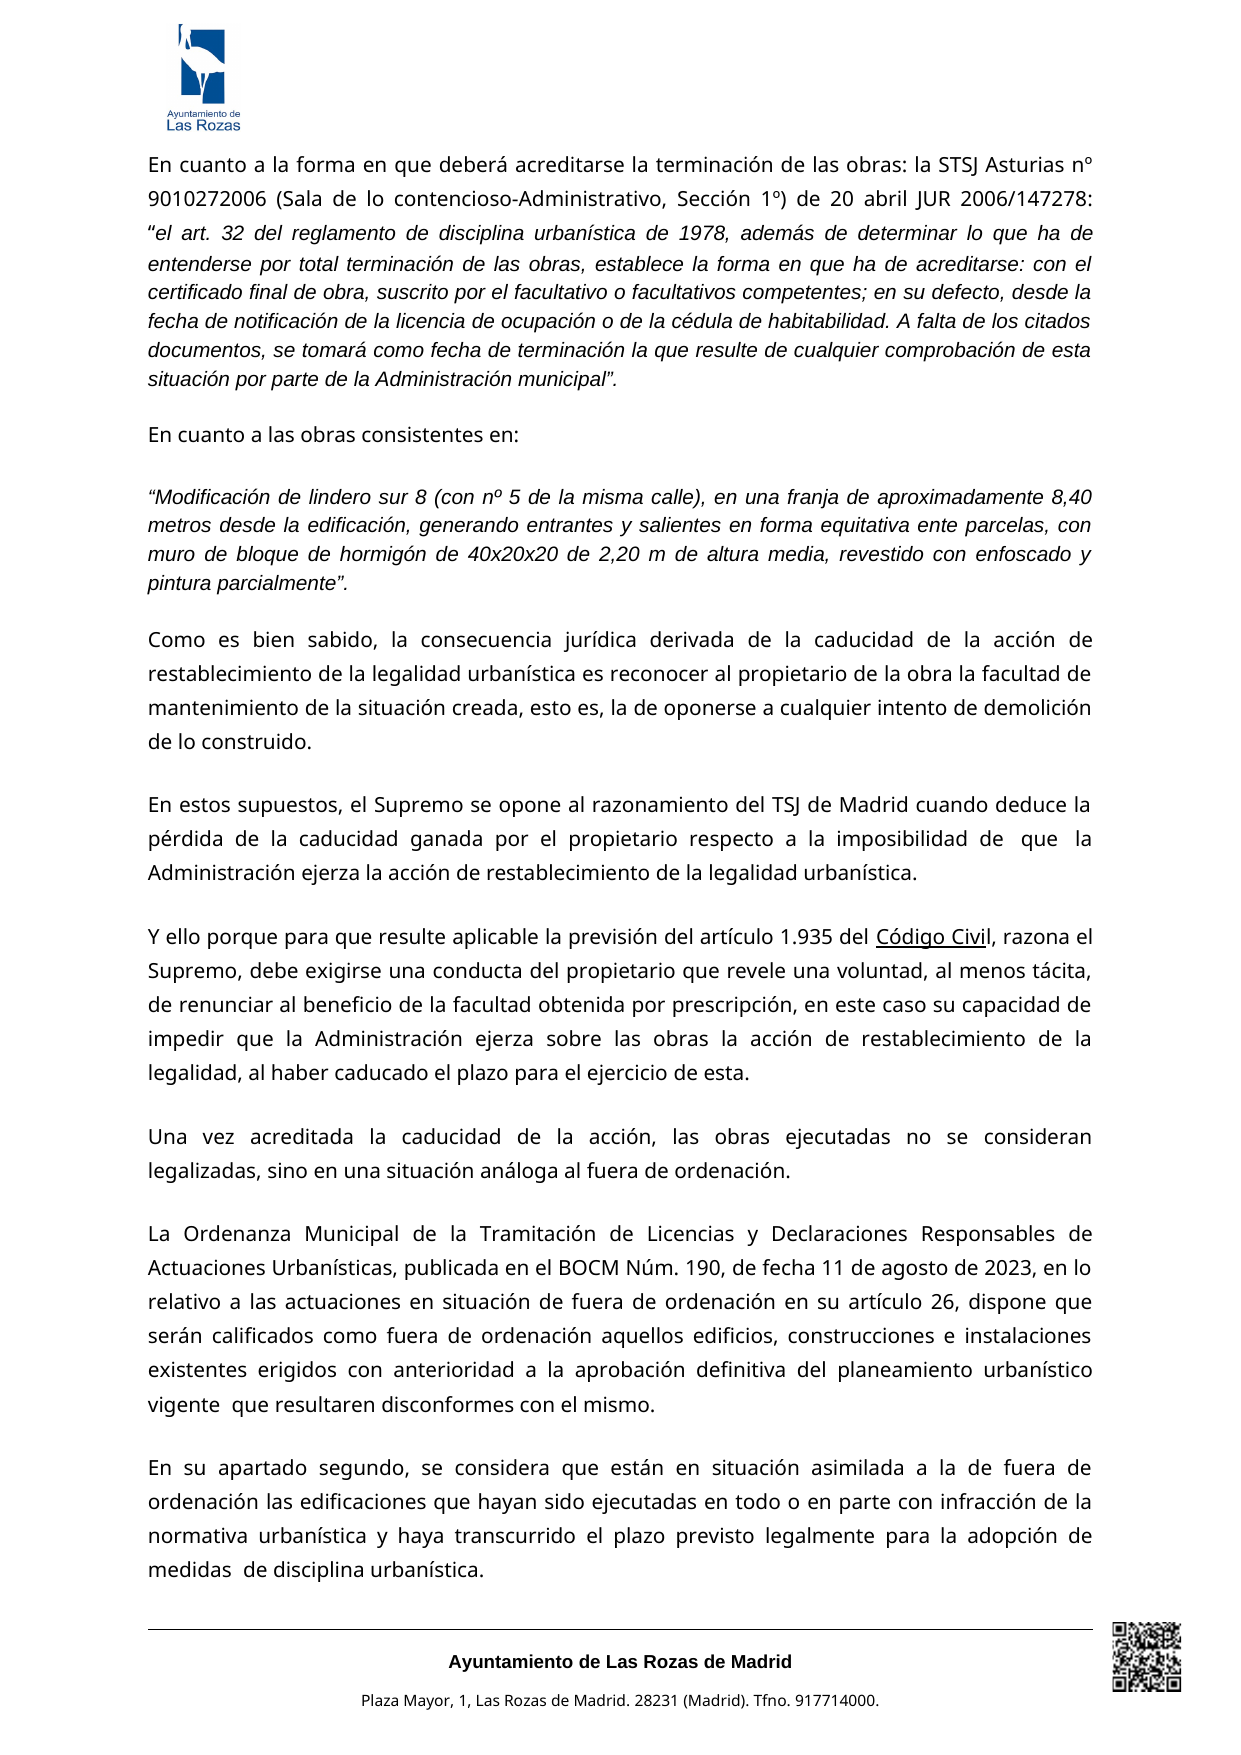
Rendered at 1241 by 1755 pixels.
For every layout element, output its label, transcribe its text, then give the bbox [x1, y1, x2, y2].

text Y ello porque para que resulte aplicable la previsión del artículo 1.935 del Código Civil, razona el Supremo, debe exigirse una conducta del propietario que revele una voluntad, al menos tácita, de renunciar al beneficio de la facultad obtenida por prescripción, en este caso su capacidad de impedir que la Administración ejerza sobre las obras la acción de restablecimiento de la legalidad, al haber caducado el plazo para el ejercicio de esta. [148, 922, 1093, 1087]
text En estos supuestos, el Supremo se opone al razonamiento del TSJ de Madrid cuando deduce la pérdida de la caducidad ganada por el propietario respecto a la imposibilidad de que la Administración ejerza la acción de restablecimiento de la legalidad urbanística. [148, 790, 1093, 887]
text En cuanto a la forma en que deberá acreditarse la terminación de las obras: la STSJ Asturias nº 9010272006 (Sala de lo contencioso-Administrativo, Sección 1º) de 20 abril JUR 2006/147278: “el art. 32 del reglamento de disciplina urbanística de 1978, además de determinar lo que ha de entenderse por total terminación de las obras, establece la forma en que ha de acreditarse: con el certificado final de obra, suscrito por el facultativo o facultativos competentes; en su defecto, desde la fecha de notificación de la licencia de ocupación o de la cédula de habitabilidad. A falta de los citados documentos, se tomará como fecha de terminación la que resulte de cualquier comprobación de esta situación por parte de la Administración municipal”. [148, 150, 1093, 390]
text Como es bien sabido, la consecuencia jurídica derivada de la caducidad de la acción de restablecimiento de la legalidad urbanística es reconocer al propietario de la obra la facultad de mantenimiento de la situación creada, esto es, la de oponerse a cualquier intento de demolición de lo construido. [148, 625, 1093, 755]
text “Modificación de lindero sur 8 (con nº 5 de la misma calle), en una franja de aproximadamente 8,40 metros desde la edificación, generando entrantes y salientes en forma equitativa ente parcelas, con muro de bloque de hormigón de 40x20x20 de 2,20 m de altura media, revestido con enfoscado y pintura parcialmente”. [148, 484, 1093, 595]
text Una vez acreditada la caducidad de la acción, las obras ejecutadas no se consideran legalizadas, sino en una situación análoga al fuera de ordenación. [148, 1122, 1093, 1184]
text En cuanto a las obras consistentes en: [148, 420, 1105, 449]
text En su apartado segundo, se considera que están en situación asimilada a la de fuera de ordenación las edificaciones que hayan sido ejecutadas en todo o en parte con infracción de la normativa urbanística y haya transcurrido el plazo previsto legalmente para la adopción de medidas de disciplina urbanística. [148, 1453, 1093, 1584]
text La Ordenanza Municipal de la Tramitación de Licencias y Declaraciones Responsables de Actuaciones Urbanísticas, publicada en el BOCM Núm. 190, de fecha 11 de agosto de 2023, en lo relativo a las actuaciones en situación de fuera de ordenación en su artículo 26, dispone que serán calificados como fuera de ordenación aquellos edificios, construcciones e instalaciones existentes erigidos con anterioridad a la aprobación definitiva del planeamiento urbanístico vigente que resultaren disconformes con el mismo. [148, 1219, 1093, 1418]
